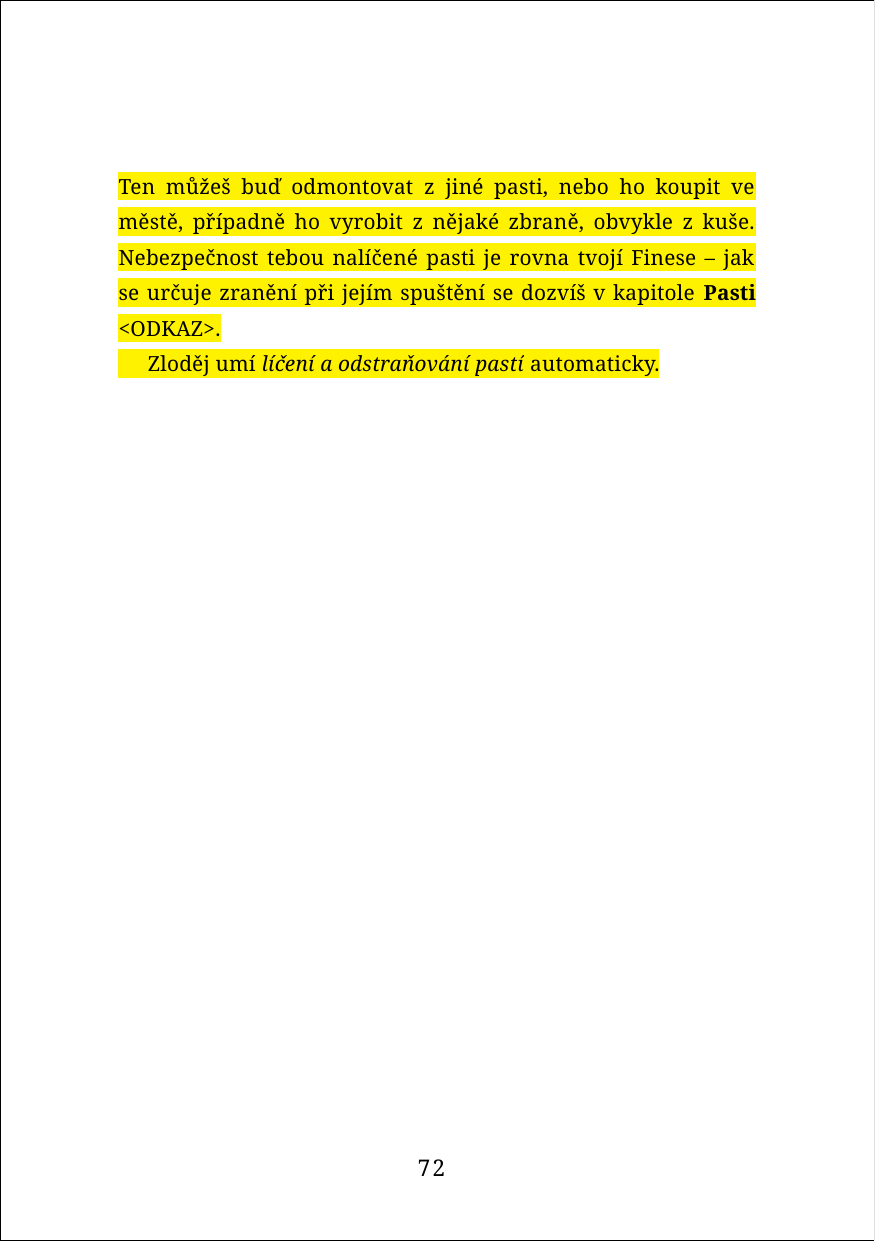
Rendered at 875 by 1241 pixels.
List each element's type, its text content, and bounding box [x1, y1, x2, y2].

text Ten můžeš buď odmontovat z jiné pasti, nebo ho koupit ve městě, případně ho vyrobit z nějaké zbraně, obvykle z kuše. Nebezpečnost tebou nalíčené pasti je rovna tvojí Finese – jak se určuje zranění při jejím spuštění se dozvíš v kapitole Pasti <ODKAZ>. Zloděj umí líčení a odstraňování pastí automaticky. [118, 172, 756, 378]
